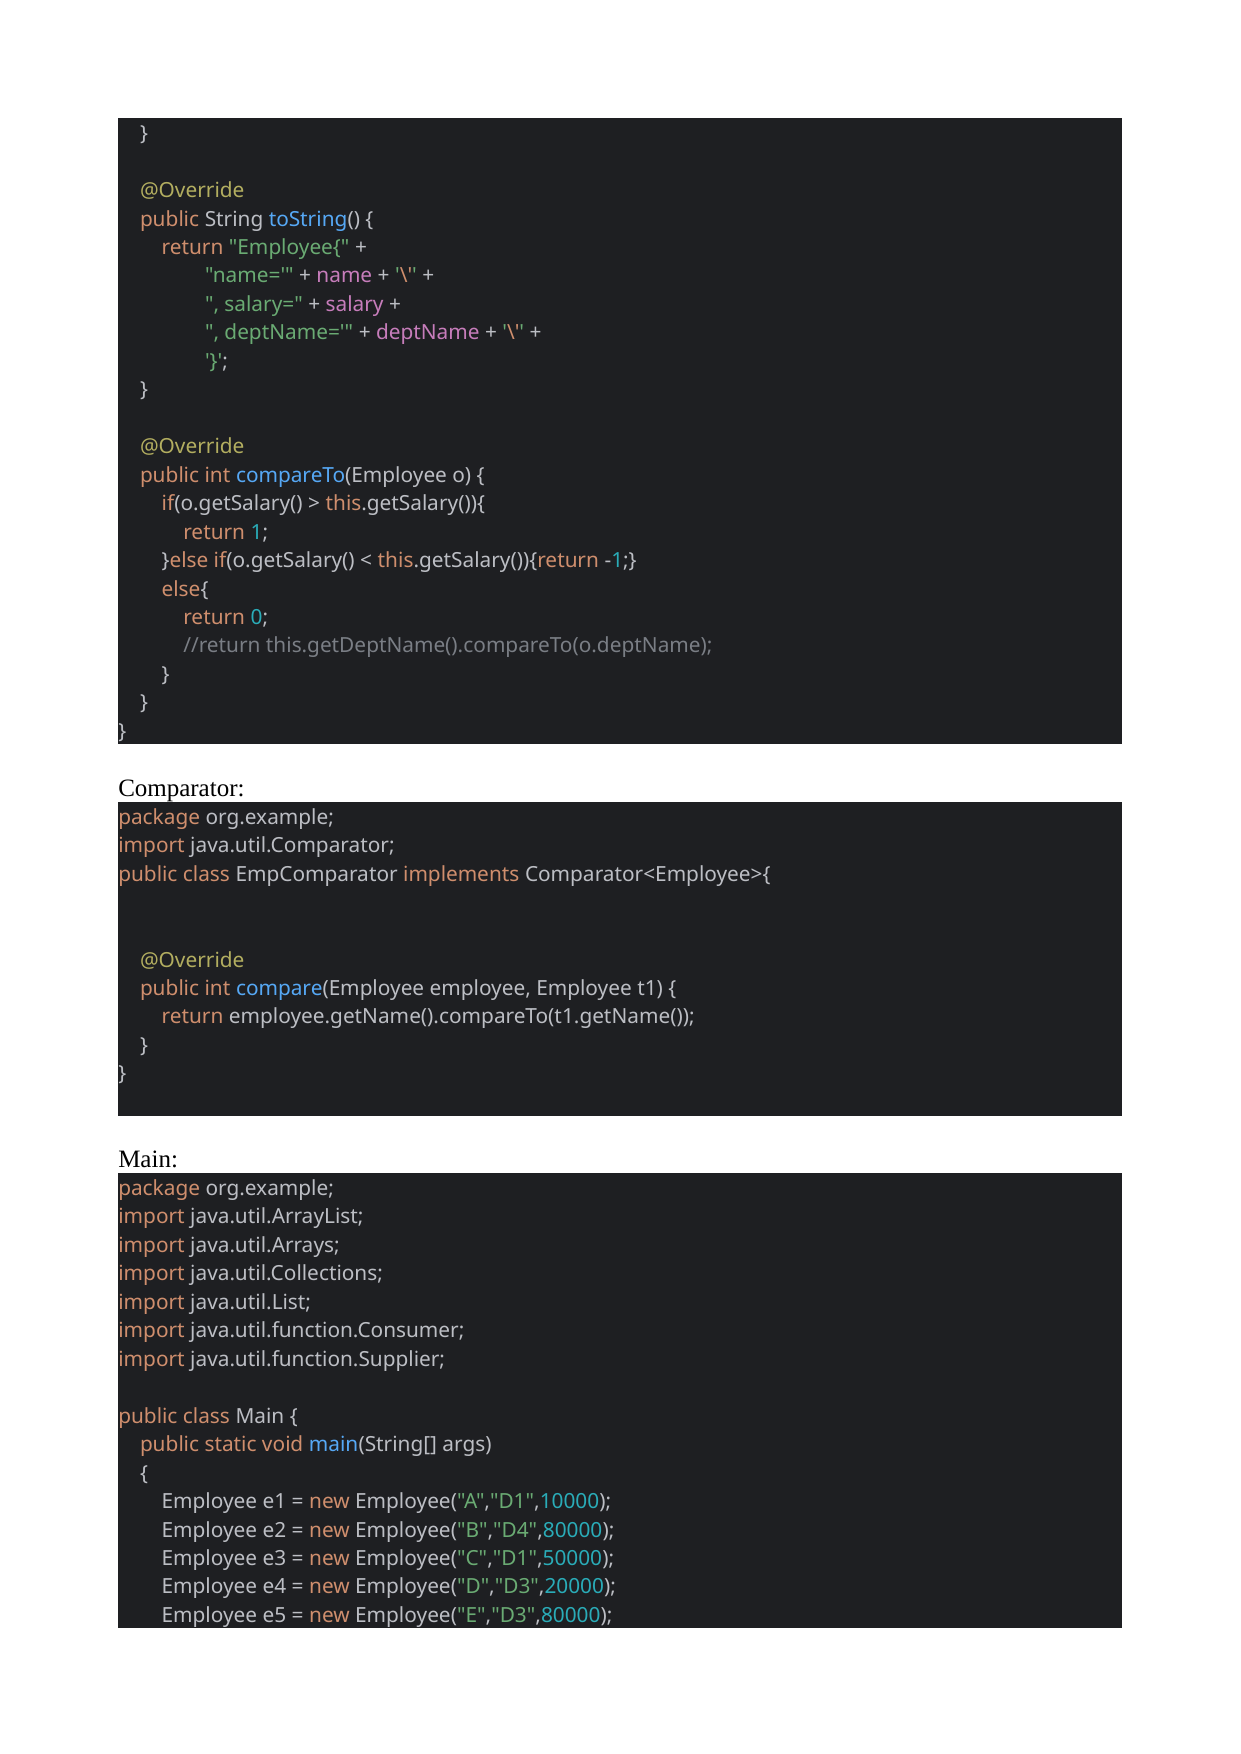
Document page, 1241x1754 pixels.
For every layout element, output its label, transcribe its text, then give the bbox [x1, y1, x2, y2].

text } @Override public String toString() { return "Employee{" + "name='" + name + '\'' + ", salary=" + salary + ", deptName='" + deptName + '\'' + '}'; } @Override public int compareTo(Employee o) { if(o.getSalary() > this.getSalary()){ return 1; }else if(o.getSalary() < this.getSalary()){return -1;} else{ return 0; //return this.getDeptName().compareTo(o.deptName); } } } [118, 118, 1122, 744]
text Main: [118, 1144, 1122, 1173]
text package org.example; import java.util.Comparator; public class EmpComparator implements Comparator<Employee>{ @Override public int compare(Employee employee, Employee t1) { return employee.getName().compareTo(t1.getName()); } } [118, 802, 1122, 1116]
text package org.example; import java.util.ArrayList; import java.util.Arrays; import java.util.Collections; import java.util.List; import java.util.function.Consumer; import java.util.function.Supplier; public class Main { public static void main(String[] args) { Employee e1 = new Employee("A","D1",10000); Employee e2 = new Employee("B","D4",80000); Employee e3 = new Employee("C","D1",50000); Employee e4 = new Employee("D","D3",20000); Employee e5 = new Employee("E","D3",80000); [118, 1173, 1122, 1628]
text Comparator: [118, 773, 1122, 802]
